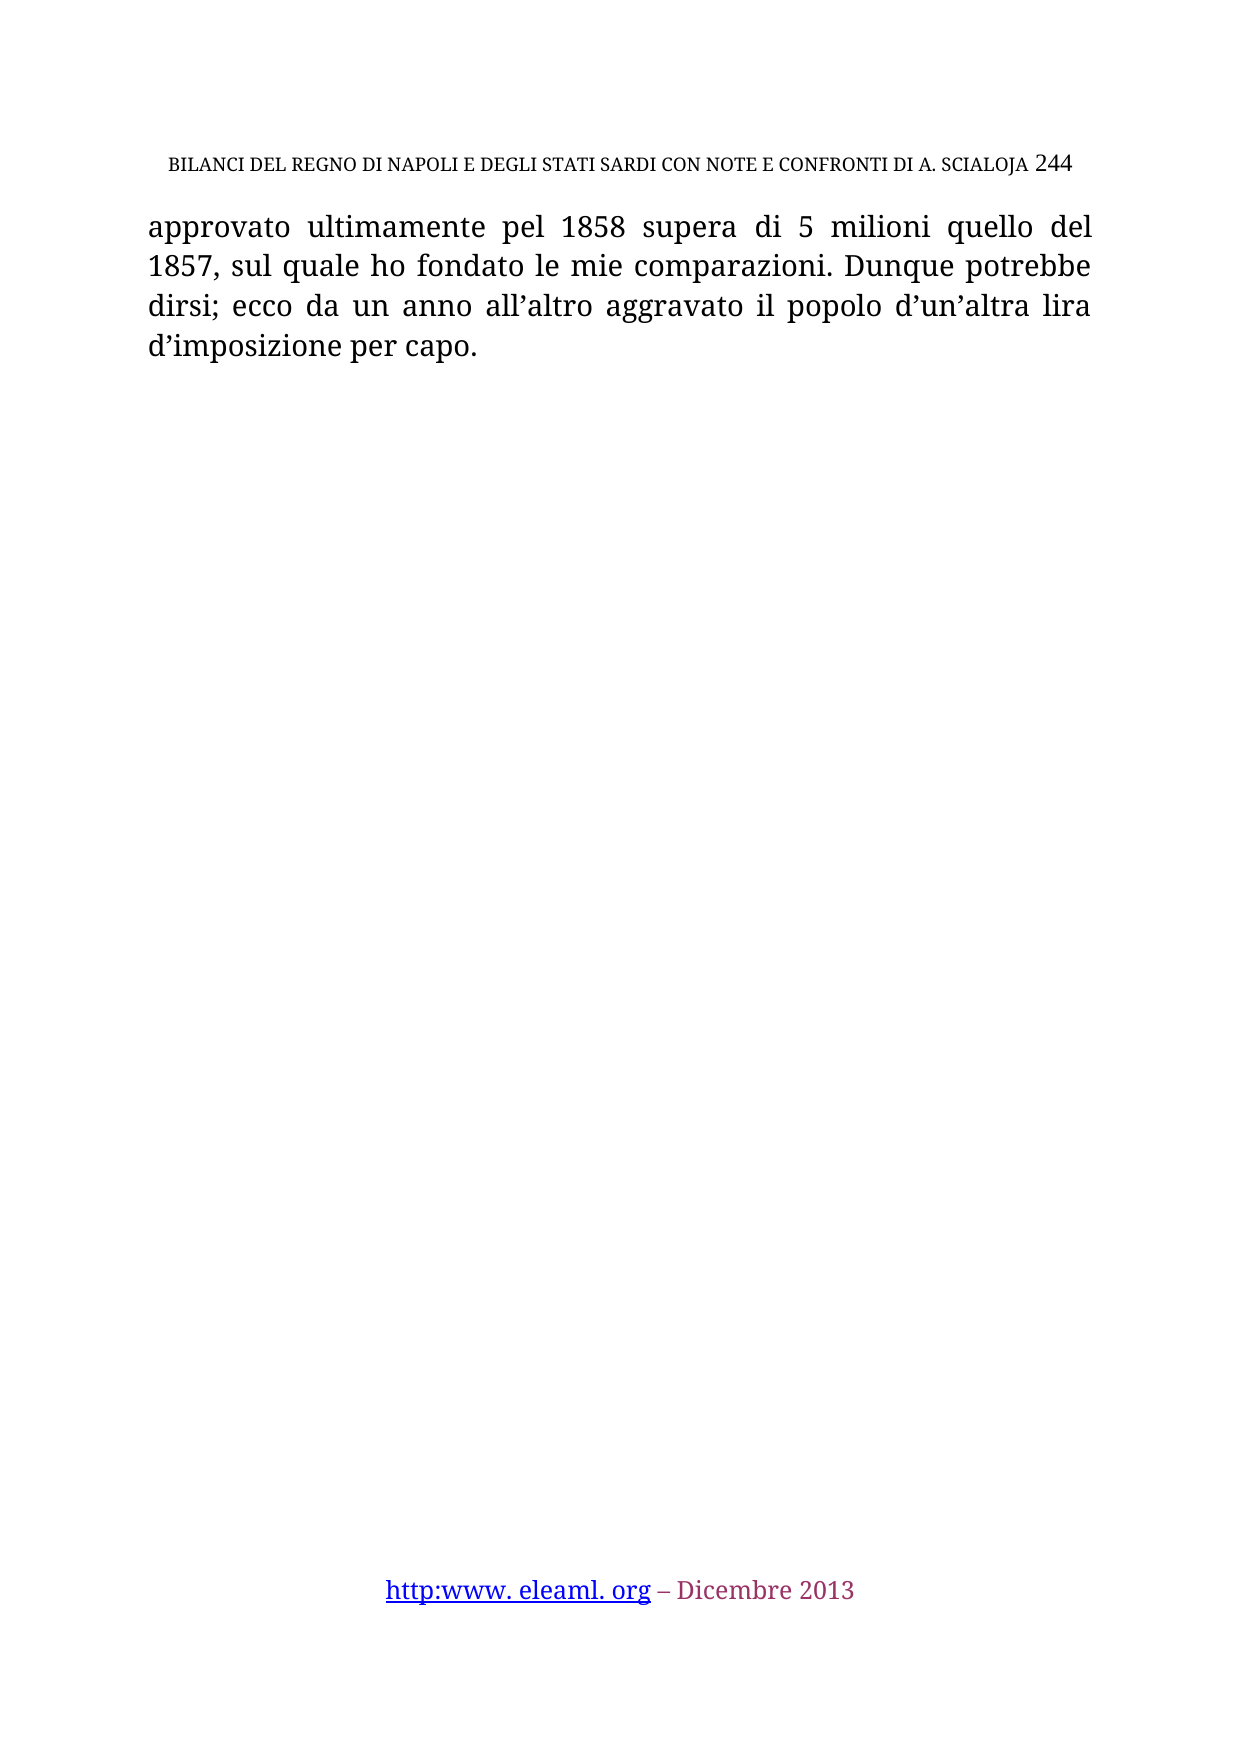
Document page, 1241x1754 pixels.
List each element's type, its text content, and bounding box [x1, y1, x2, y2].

text approvato ultimamente pel 1858 supera di 5 milioni quello del 1857, sul quale ho fondato le mie comparazioni. Dunque potrebbe dirsi; ecco da un anno all’altro aggravato il popolo d’un’altra lira d’imposizione per capo. [148, 206, 1093, 364]
